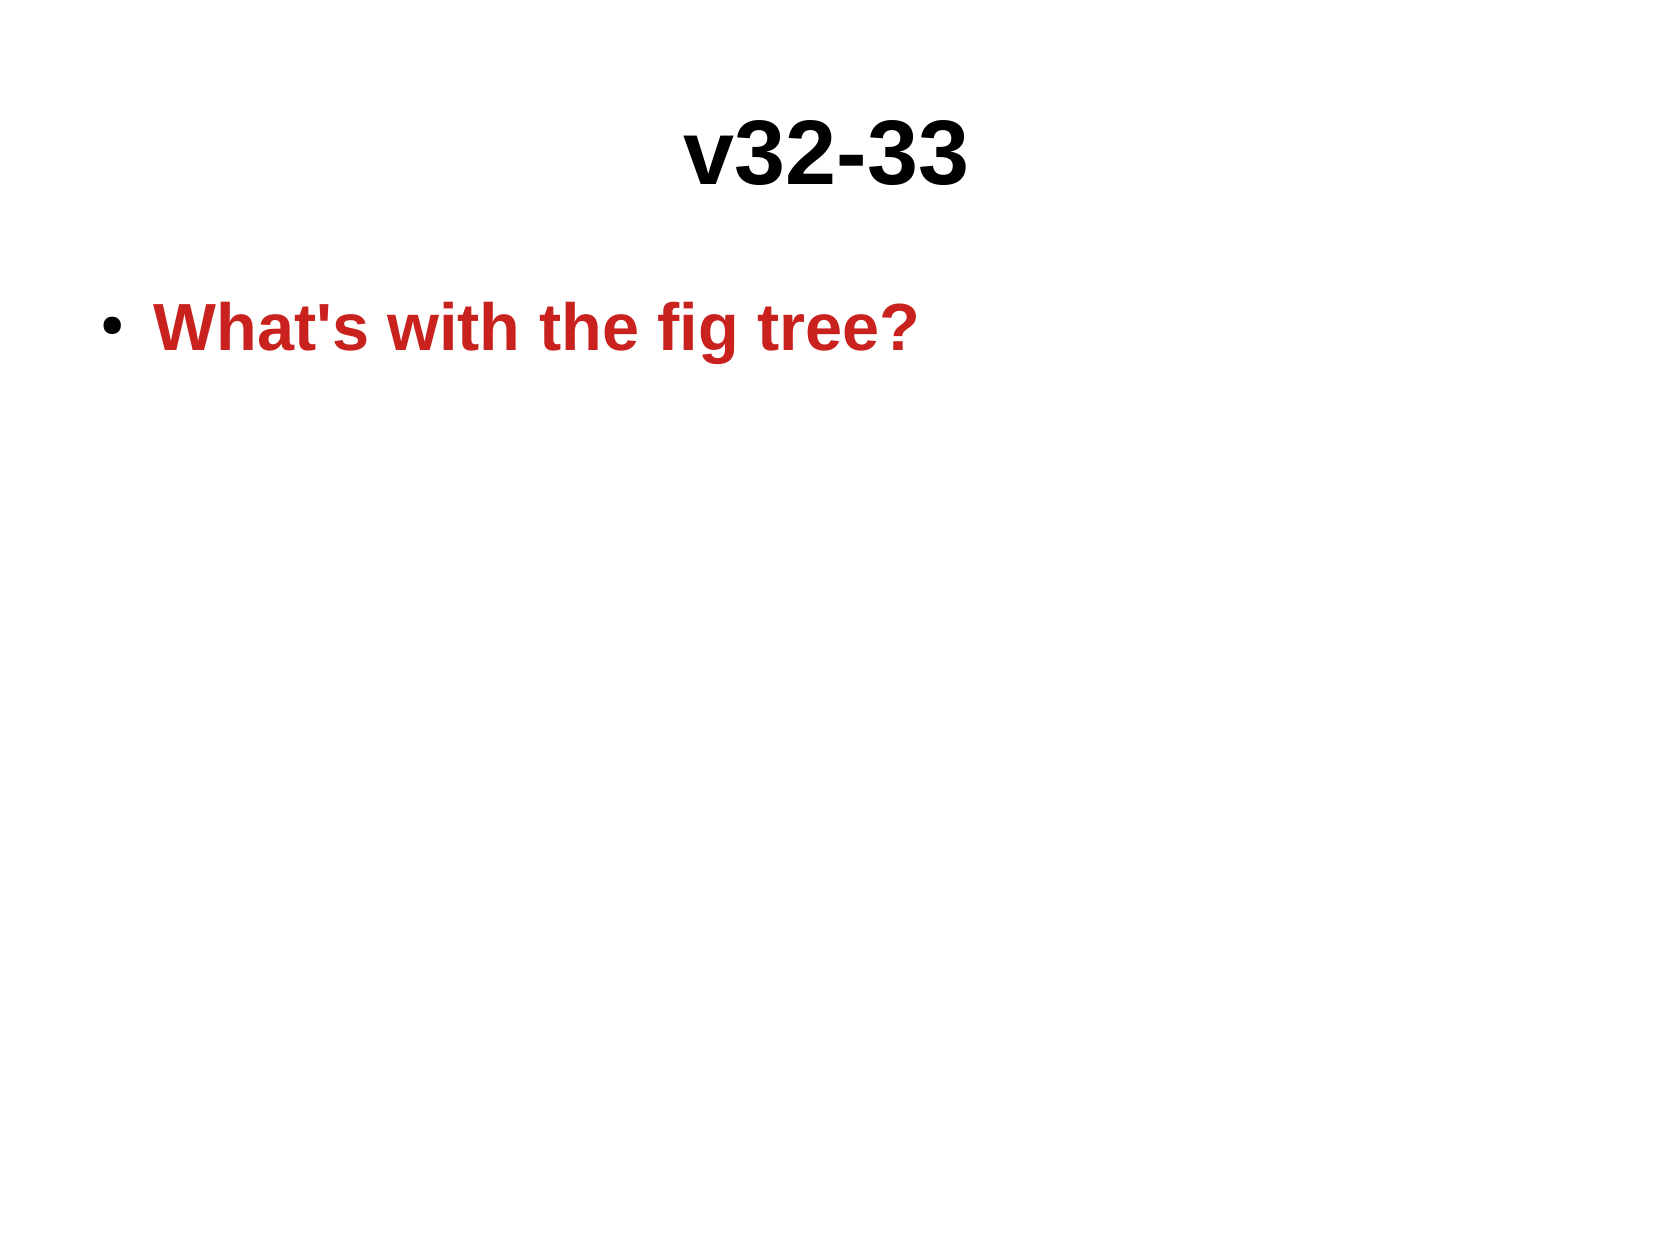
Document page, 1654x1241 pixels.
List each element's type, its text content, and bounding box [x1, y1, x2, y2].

list What's with the fig tree? [82, 290, 1571, 1010]
title v32-33 [82, 49, 1571, 257]
